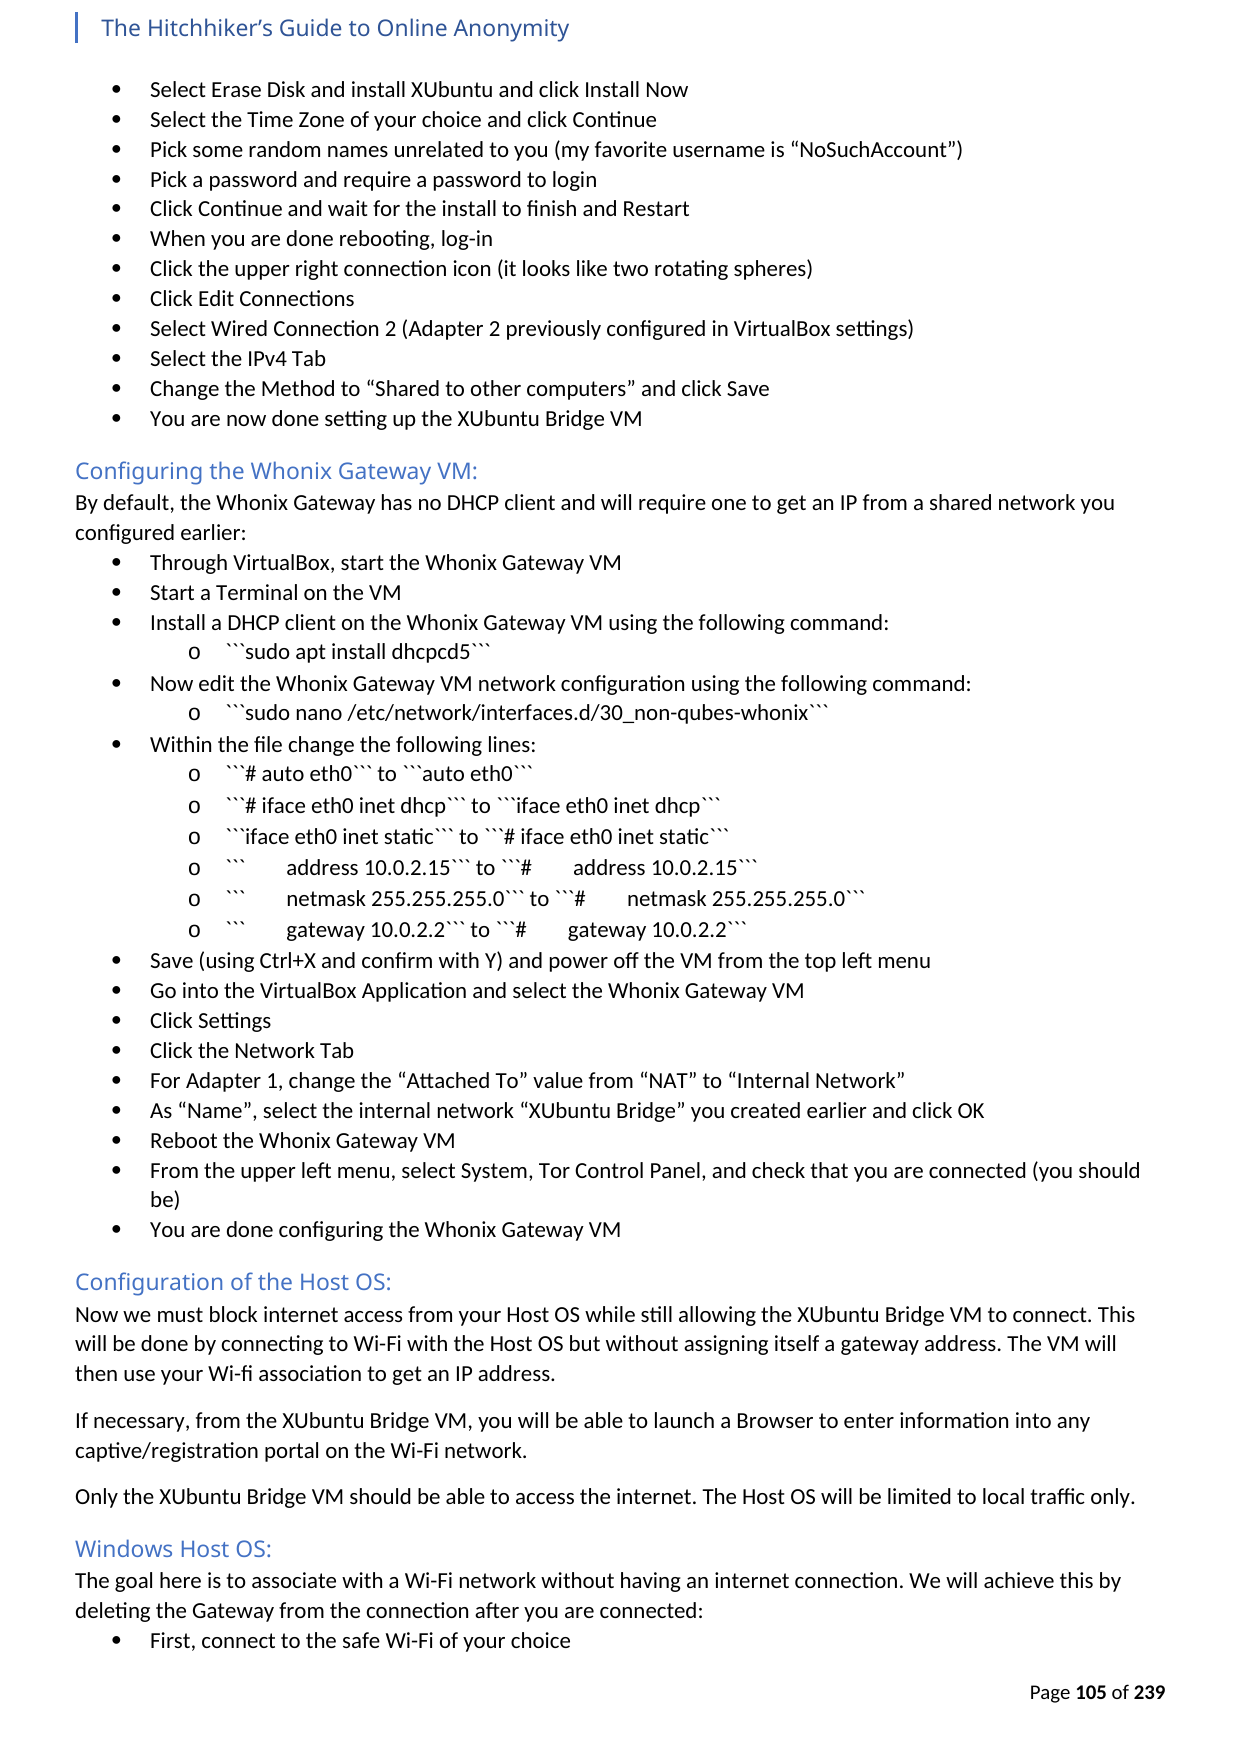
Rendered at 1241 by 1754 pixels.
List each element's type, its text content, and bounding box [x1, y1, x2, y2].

text If necessary, from the XUbuntu Bridge VM, you will be able to launch a Browser to enter information into any captive/registration portal on the Wi-Fi network. [75, 1406, 1165, 1464]
text The goal here is to associate with a Wi-Fi network without having an internet connection. We will achieve this by deleting the Gateway from the connection after you are connected: [75, 1567, 1165, 1624]
list ``` address 10.0.2.15``` to ```# address 10.0.2.15``` [187, 853, 1165, 882]
list Now edit the Whonix Gateway VM network configuration using the following command: [112, 669, 1165, 697]
text Now we must block internet access from your Host OS while still allowing the XUbuntu Bridge VM to connect. This will be done by connecting to Wi-Fi with the Host OS but without assigning itself a gateway address. The VM will then use your Wi-fi association to get an IP address. [75, 1300, 1165, 1387]
subtitle Windows Host OS: [75, 1533, 1165, 1564]
subtitle Configuring the Whonix Gateway VM: [75, 454, 1165, 486]
list Within the file change the following lines: [112, 730, 1165, 758]
list Select Erase Disk and install XUbuntu and click Install Now [112, 75, 1165, 103]
list Click the upper right connection icon (it looks like two rotating spheres) [112, 254, 1165, 282]
list ```iface eth0 inet static``` to ```# iface eth0 inet static``` [187, 822, 1165, 851]
list Click Continue and wait for the install to finish and Restart [112, 194, 1165, 223]
list Install a DHCP client on the Whonix Gateway VM using the following command: [112, 608, 1165, 636]
list When you are done rebooting, log-in [112, 224, 1165, 252]
list Select the IPv4 Tab [112, 344, 1165, 372]
list Click the Network Tab [112, 1036, 1165, 1064]
list You are now done setting up the XUbuntu Bridge VM [112, 404, 1165, 432]
list ```sudo apt install dhcpcd5``` [187, 637, 1165, 667]
list From the upper left menu, select System, Tor Control Panel, and check that you are connected (you should be) [112, 1156, 1165, 1214]
list Change the Method to “Shared to other computers” and click Save [112, 374, 1165, 402]
text Only the XUbuntu Bridge VM should be able to access the internet. The Host OS will be limited to local traffic only. [75, 1482, 1165, 1511]
list Start a Terminal on the VM [112, 578, 1165, 606]
list Pick a password and require a password to login [112, 165, 1165, 193]
list First, connect to the safe Wi-Fi of your choice [112, 1626, 1165, 1654]
subtitle Configuration of the Host OS: [75, 1266, 1165, 1297]
list Click Edit Connections [112, 284, 1165, 312]
list Select the Time Zone of your choice and click Continue [112, 105, 1165, 133]
list You are done configuring the Whonix Gateway VM [112, 1216, 1165, 1243]
list Save (using Ctrl+X and confirm with Y) and power off the VM from the top left menu [112, 946, 1165, 974]
list Pick some random names unrelated to you (my favorite username is “NoSuchAccount”) [112, 135, 1165, 163]
list As “Name”, select the internal network “XUbuntu Bridge” you created earlier and click OK [112, 1096, 1165, 1124]
list ``` netmask 255.255.255.0``` to ```# netmask 255.255.255.0``` [187, 884, 1165, 913]
list Select Wired Connection 2 (Adapter 2 previously configured in VirtualBox settings) [112, 314, 1165, 342]
list Through VirtualBox, start the Whonix Gateway VM [112, 548, 1165, 576]
list ```# iface eth0 inet dhcp``` to ```iface eth0 inet dhcp``` [187, 791, 1165, 820]
list ``` gateway 10.0.2.2``` to ```# gateway 10.0.2.2``` [187, 915, 1165, 944]
list Reboot the Whonix Gateway VM [112, 1126, 1165, 1154]
text By default, the Whonix Gateway has no DHCP client and will require one to get an IP from a shared network you configured earlier: [75, 488, 1165, 546]
list Click Settings [112, 1006, 1165, 1034]
list ```sudo nano /etc/network/interfaces.d/30_non-qubes-whonix``` [187, 698, 1165, 728]
list For Adapter 1, change the “Attached To” value from “NAT” to “Internal Network” [112, 1066, 1165, 1094]
list ```# auto eth0``` to ```auto eth0``` [187, 759, 1165, 789]
list Go into the VirtualBox Application and select the Whonix Gateway VM [112, 976, 1165, 1004]
